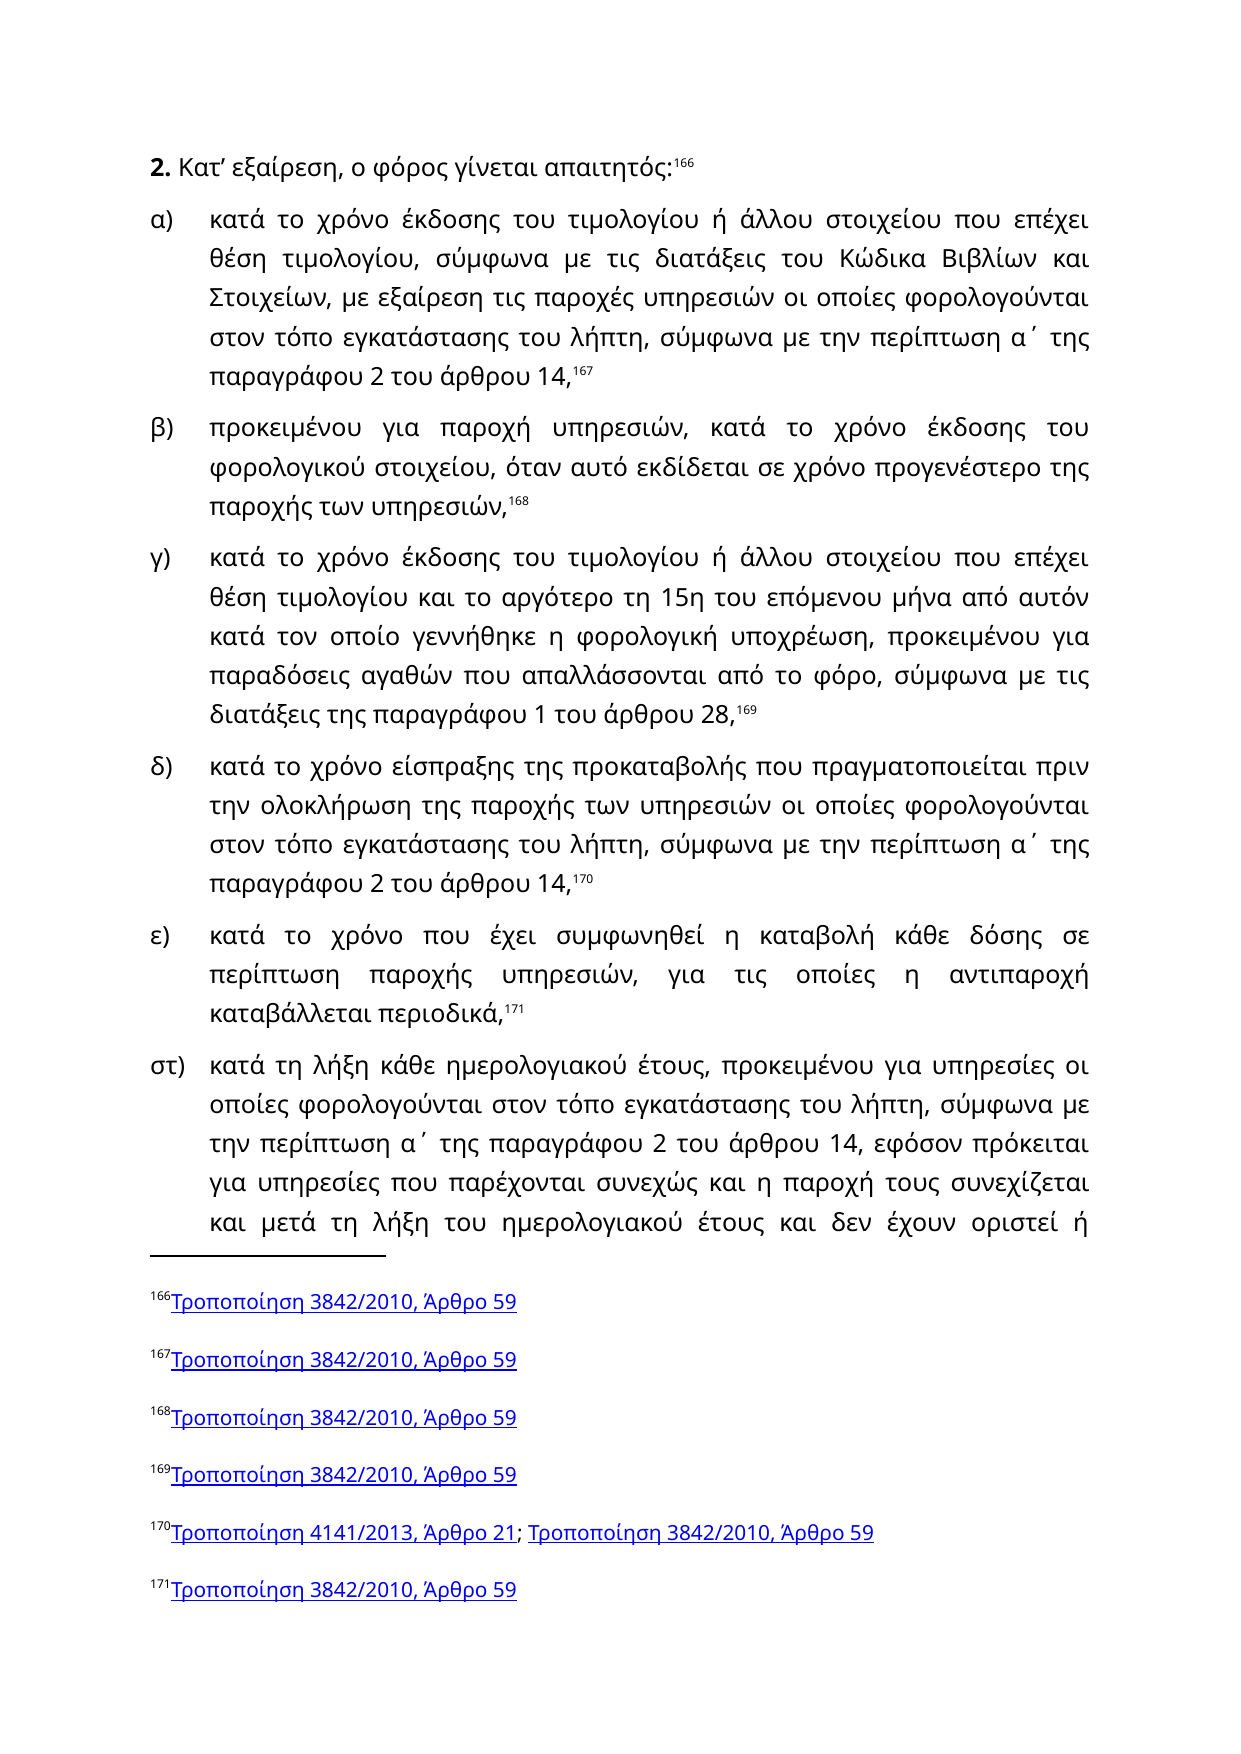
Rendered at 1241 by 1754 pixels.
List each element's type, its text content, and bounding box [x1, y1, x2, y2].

list ε) κατά το χρόνο που έχει συμφωνηθεί η καταβολή κάθε δόσης σε περίπτωση παροχής υπηρεσιών, για τις οποίες η αντιπαροχή καταβάλλεται περιοδικά, [150, 917, 1090, 1030]
list δ) κατά το χρόνο είσπραξης της προκαταβολής που πραγματοποιείται πριν την ολοκλήρωση της παροχής των υπηρεσιών οι οποίες φορολογούνται στον τόπο εγκατάστασης του λήπτη, σύμφωνα με την περίπτωση α΄ της παραγράφου 2 του άρθρου 14, [150, 748, 1090, 900]
list στ) κατά τη λήξη κάθε ημερολογιακού έτους, προκειμένου για υπηρεσίες οι οποίες φορολογούνται στον τόπο εγκατάστασης του λήπτη, σύμφωνα με την περίπτωση α΄ της παραγράφου 2 του άρθρου 14, εφόσον πρόκειται για υπηρεσίες που παρέχονται συνεχώς και η παροχή τους συνεχίζεται και μετά τη λήξη του ημερολογιακού έτους και δεν έχουν οριστεί ή [150, 1047, 1090, 1238]
text Τροποποίηση 4141/2013, Άρθρο 21; Τροποποίηση 3842/2010, Άρθρο 59 [150, 1518, 1090, 1546]
list β) προκειμένου για παροχή υπηρεσιών, κατά το χρόνο έκδοσης του φορολογικού στοιχείου, όταν αυτό εκδίδεται σε χρόνο προγενέστερο της παροχής των υπηρεσιών, [150, 410, 1090, 522]
list γ) κατά το χρόνο έκδοσης του τιμολογίου ή άλλου στοιχείου που επέχει θέση τιμολογίου και το αργότερο τη 15η του επόμενου μήνα από αυτόν κατά τον οποίο γεννήθηκε η φορολογική υποχρέωση, προκειμένου για παραδόσεις αγαθών που απαλλάσσονται από το φόρο, σύμφωνα με τις διατάξεις της παραγράφου 1 του άρθρου 28, [150, 540, 1090, 731]
text 2. Κατ’ εξαίρεση, ο φόρος γίνεται απαιτητός: [150, 150, 1090, 184]
list α) κατά το χρόνο έκδοσης του τιμολογίου ή άλλου στοιχείου που επέχει θέση τιμολογίου, σύμφωνα με τις διατάξεις του Κώδικα Βιβλίων και Στοιχείων, με εξαίρεση τις παροχές υπηρεσιών οι οποίες φορολογούνται στον τόπο εγκατάστασης του λήπτη, σύμφωνα με την περίπτωση α΄ της παραγράφου 2 του άρθρου 14, [150, 202, 1090, 392]
text Τροποποίηση 3842/2010, Άρθρο 59 [150, 1287, 1090, 1316]
text Τροποποίηση 3842/2010, Άρθρο 59 [150, 1345, 1090, 1373]
text Τροποποίηση 3842/2010, Άρθρο 59 [150, 1460, 1090, 1489]
text Τροποποίηση 3842/2010, Άρθρο 59 [150, 1576, 1090, 1604]
text Τροποποίηση 3842/2010, Άρθρο 59 [150, 1403, 1090, 1431]
